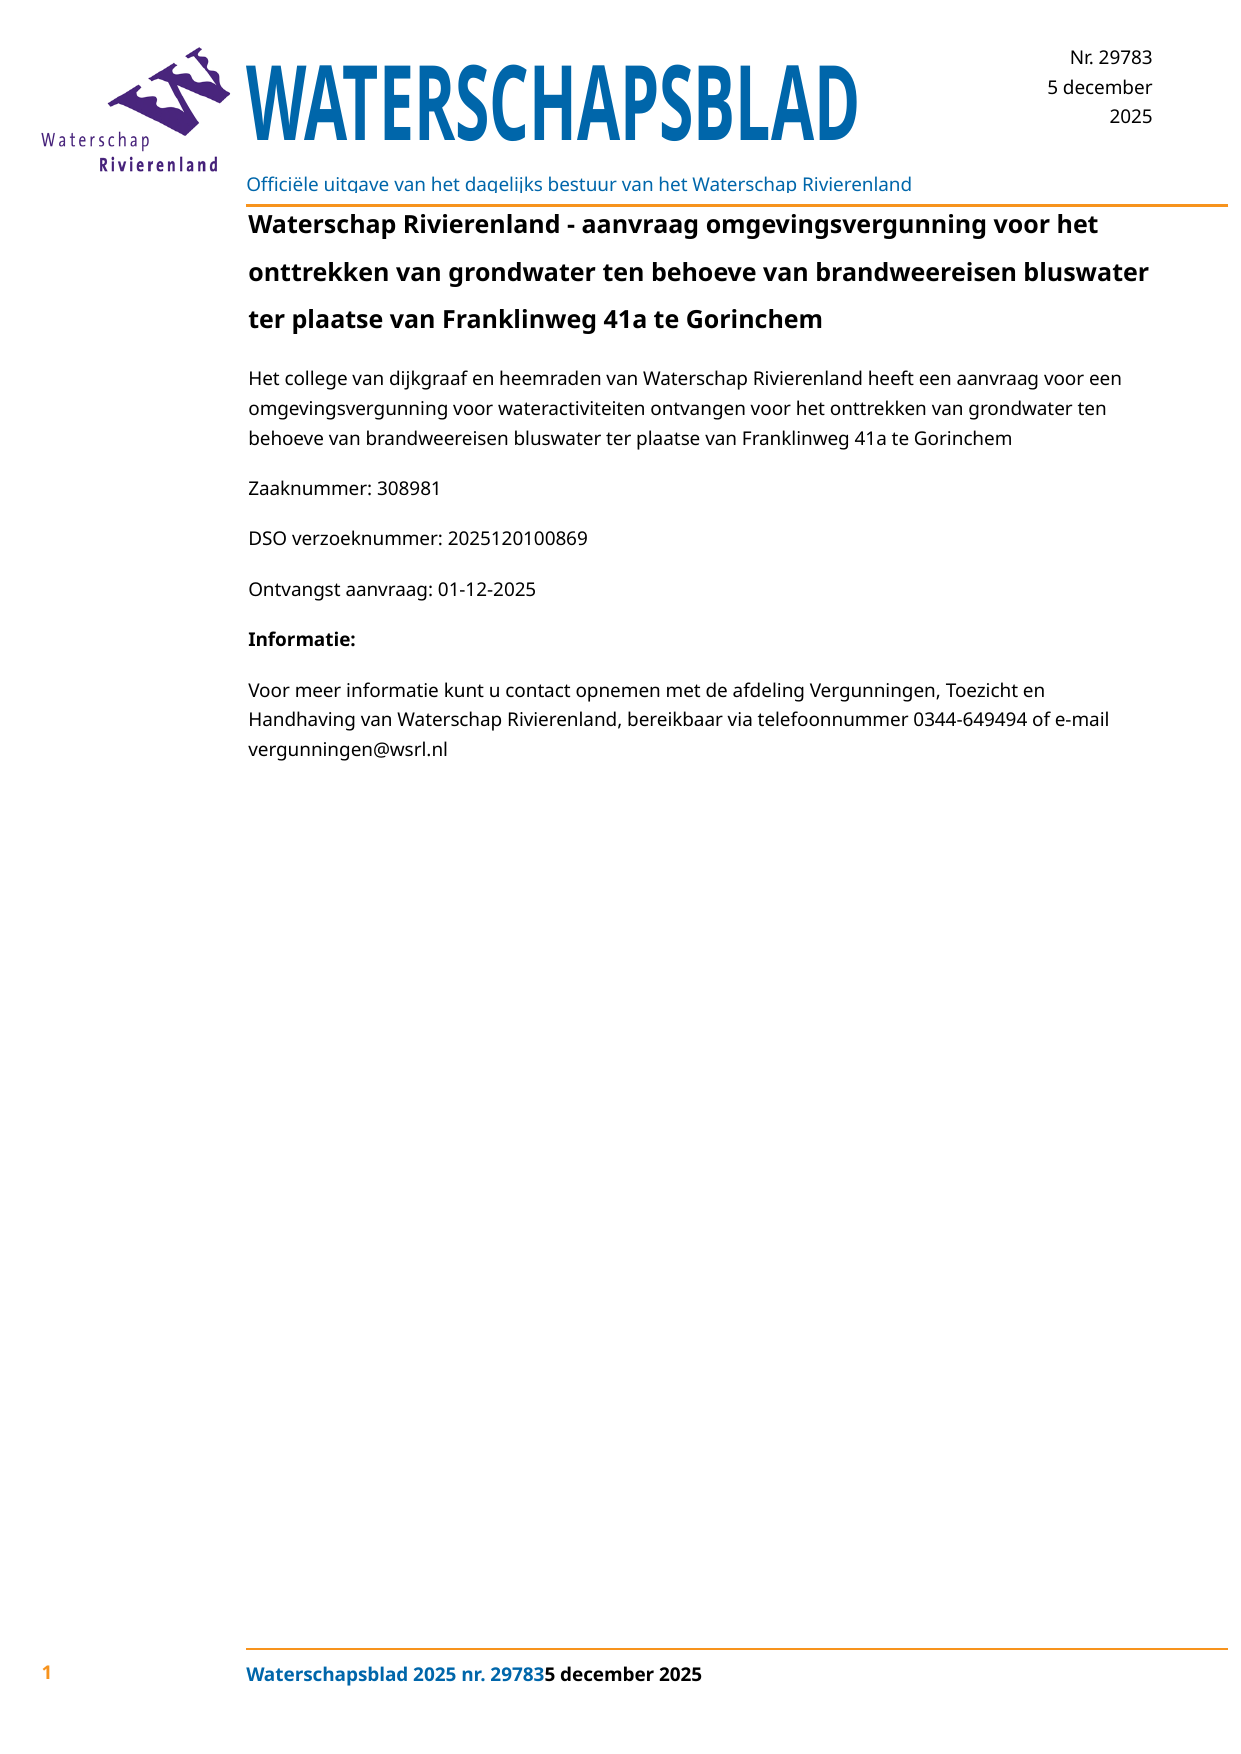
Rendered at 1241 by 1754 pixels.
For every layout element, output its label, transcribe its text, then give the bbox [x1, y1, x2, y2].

text Informatie: [248, 626, 1152, 652]
text Waterschap Rivierenland - aanvraag omgevingsvergunning voor het onttrekken van grondwater ten behoeve van brandweereisen bluswater ter plaatse van Franklinweg 41a te Gorinchem [248, 207, 1152, 336]
text Het college van dijkgraaf en heemraden van Waterschap Rivierenland heeft een aanvraag voor een omgevingsvergunning voor wateractiviteiten ontvangen voor het onttrekken van grondwater ten behoeve van brandweereisen bluswater ter plaatse van Franklinweg 41a te Gorinchem [248, 366, 1152, 450]
picture [41, 47, 231, 172]
text DSO verzoeknummer: 2025120100869 [248, 526, 1152, 551]
text Voor meer informatie kunt u contact opnemen met de afdeling Vergunningen, Toezicht en Handhaving van Waterschap Rivierenland, bereikbaar via telefoonnummer 0344-649494 of e-mail vergunningen@wsrl.nl [248, 677, 1152, 762]
text Ontvangst aanvraag: 01-12-2025 [248, 576, 1152, 602]
text Zaaknummer: 308981 [248, 475, 1152, 501]
